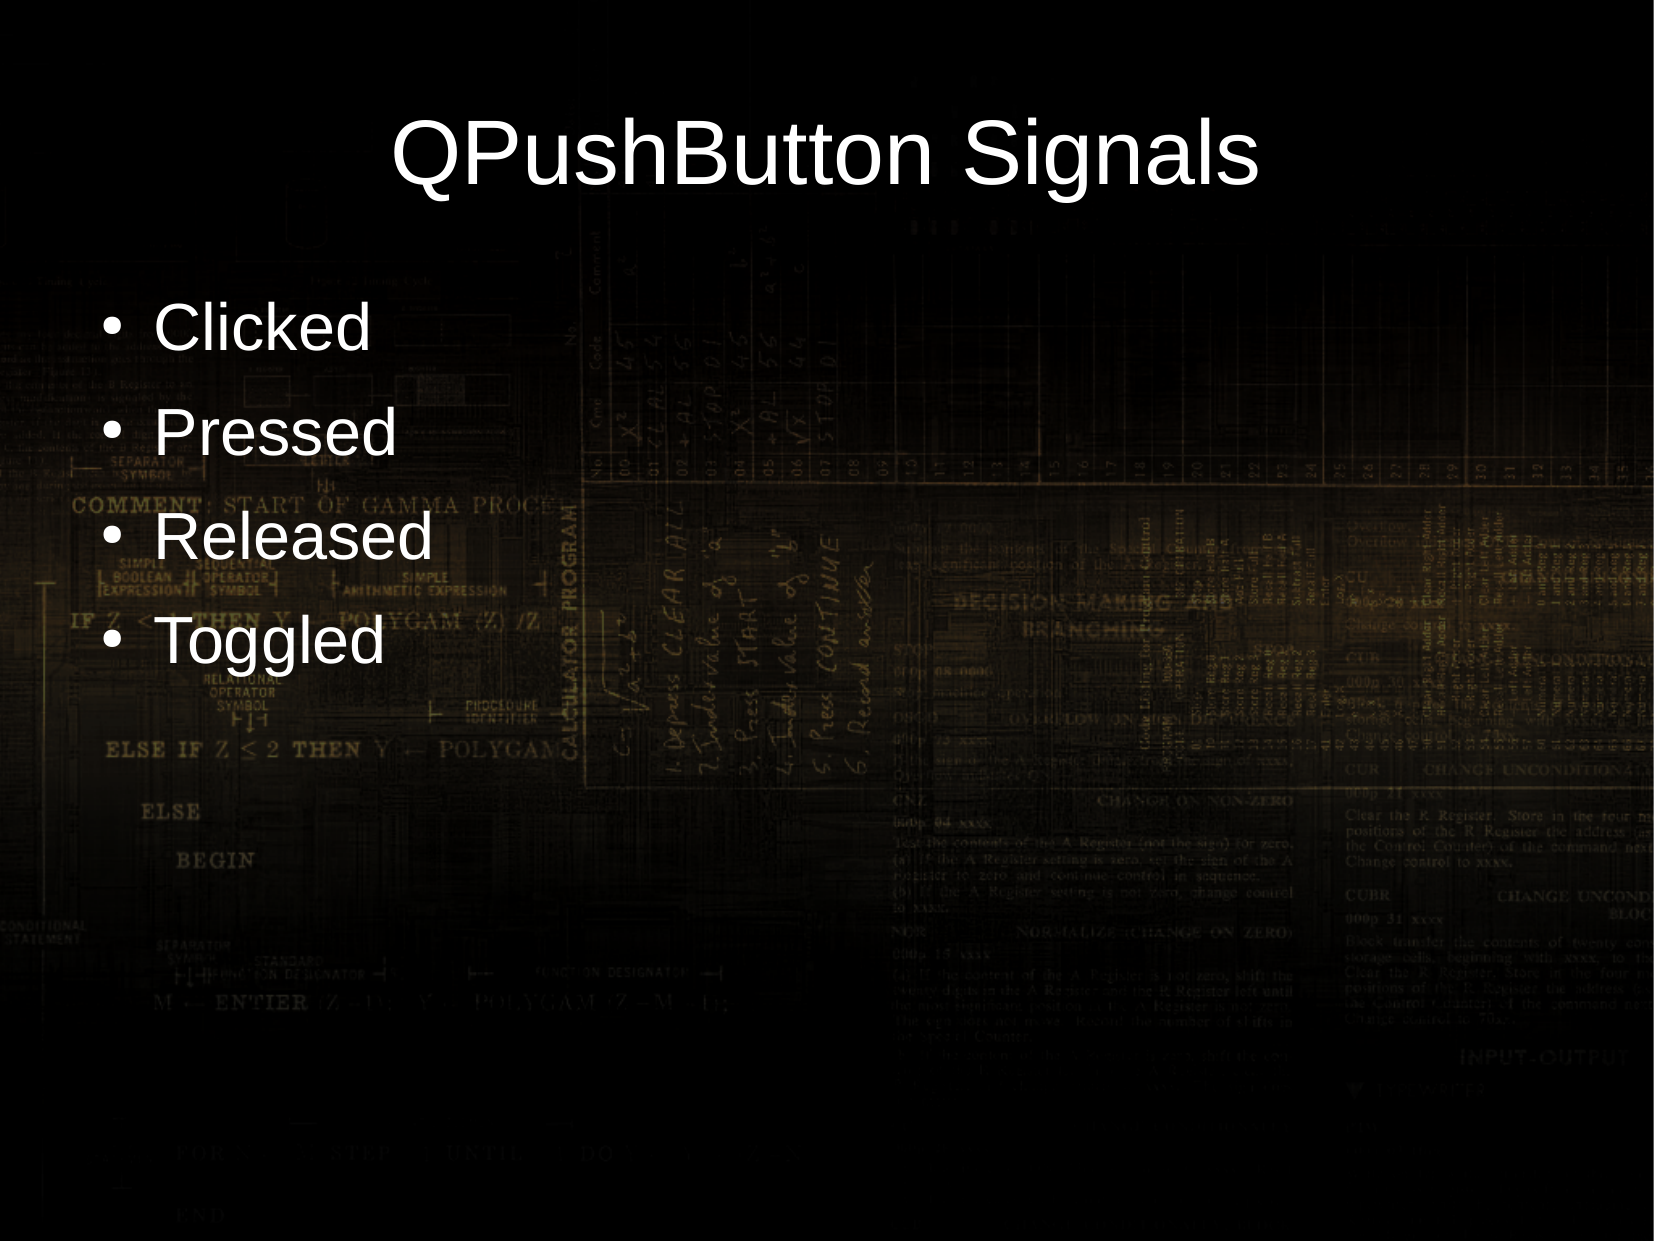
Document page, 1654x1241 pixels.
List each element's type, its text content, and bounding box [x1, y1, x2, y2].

title QPushButton Signals [82, 49, 1571, 257]
list Clicked Pressed Released Toggled [82, 290, 1571, 1109]
picture [0, 0, 1654, 1241]
